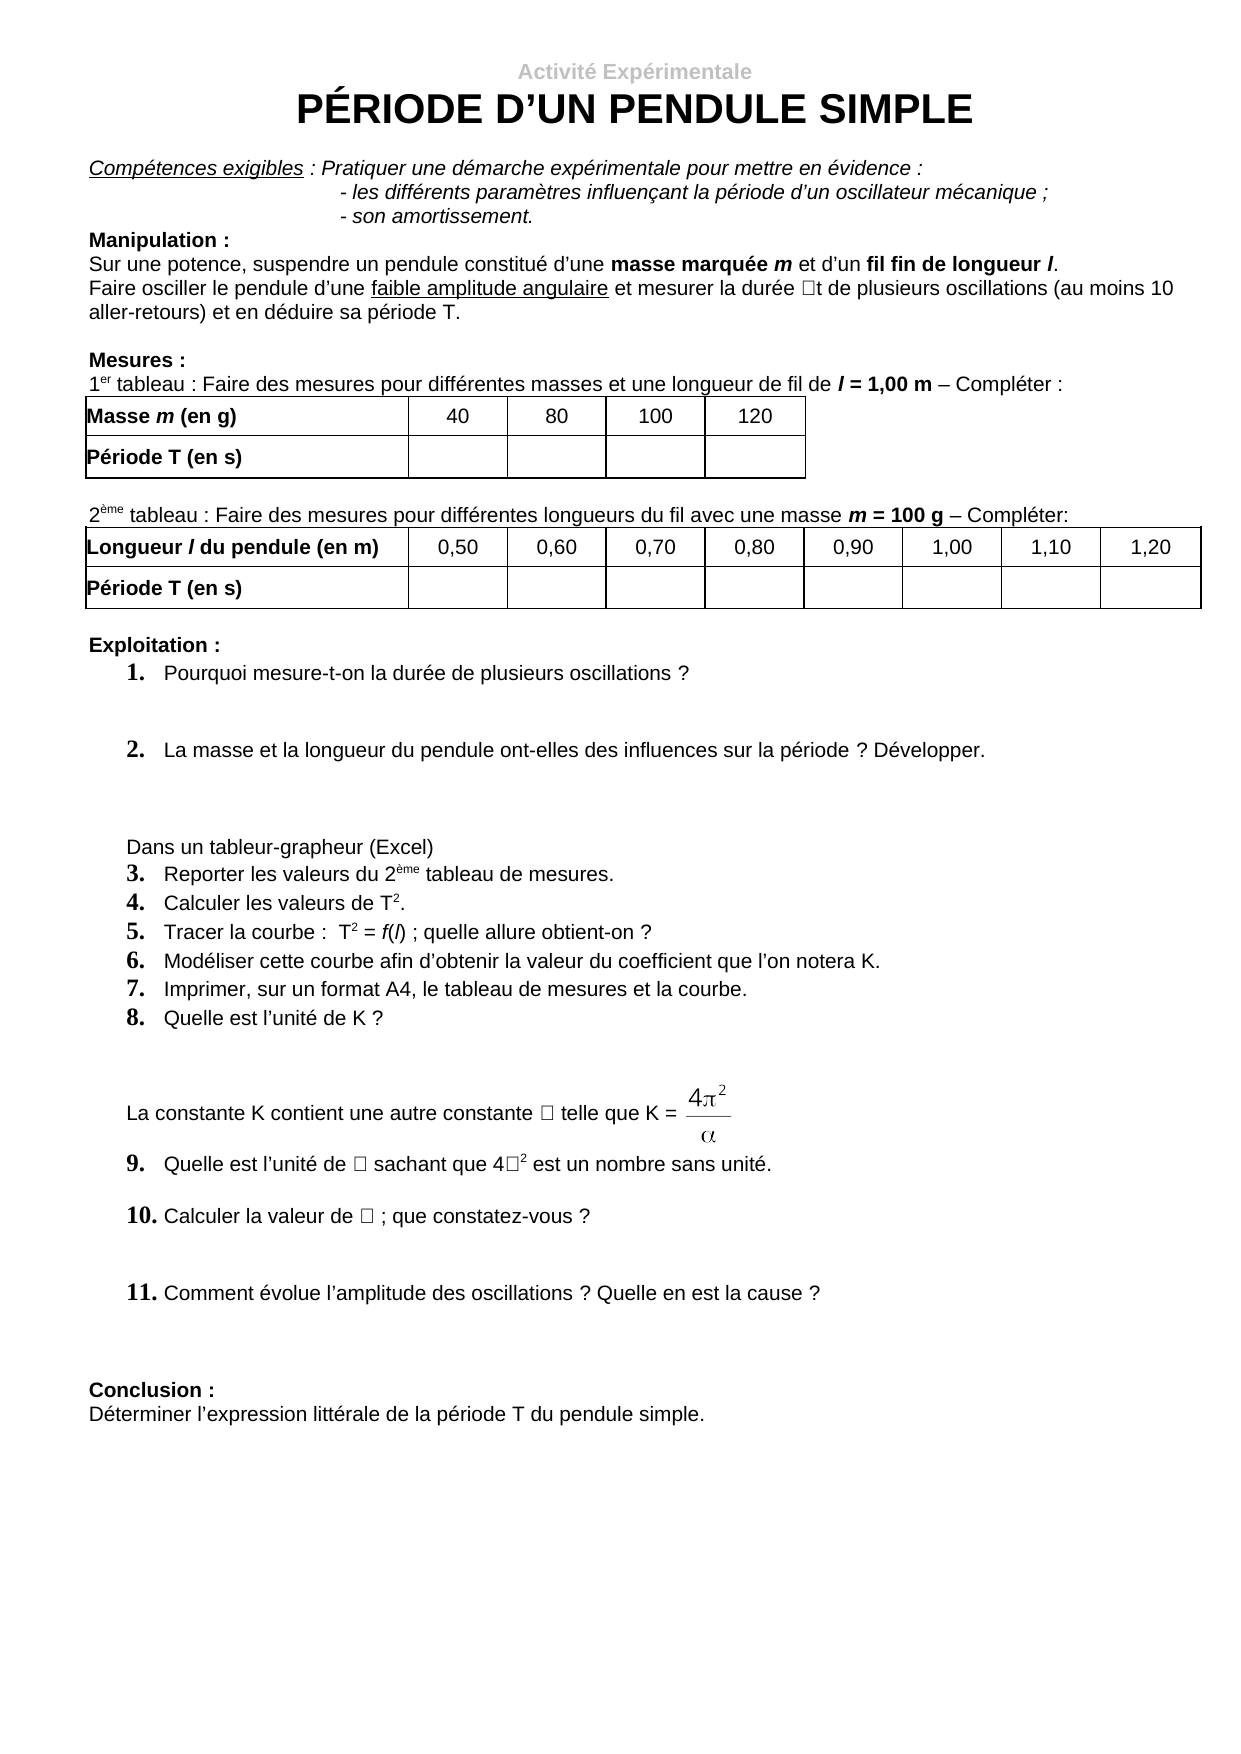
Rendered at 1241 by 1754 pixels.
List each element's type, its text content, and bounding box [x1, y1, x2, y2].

table_cell [805, 567, 902, 608]
table_header 1,10 [1002, 528, 1100, 566]
list Modéliser cette courbe afin d’obtenir la valeur du coefficient que l’on notera K. [126, 945, 1181, 973]
text 2ème tableau : Faire des mesures pour différentes longueurs du fil avec une masse m = 100 g – Compléter: [88, 502, 1181, 526]
table_cell [508, 567, 605, 608]
table_header 80 [508, 397, 605, 435]
table_cell [607, 436, 704, 477]
list Imprimer, sur un format A4, le tableau de mesures et la courbe. [126, 973, 1181, 1002]
table_cell [903, 567, 1001, 608]
list Calculer la valeur de  ; que constatez-vous ? [126, 1200, 1181, 1229]
text La constante K contient une autre constante  telle que K = [126, 1079, 1181, 1148]
table_header 1,00 [903, 528, 1001, 566]
text Compétences exigibles : Pratiquer une démarche expérimentale pour mettre en évidence : [88, 156, 1181, 180]
text Exploitation : [88, 633, 1181, 657]
list Quelle est l’unité de K ? [126, 1002, 1181, 1031]
table_header 0,60 [508, 528, 605, 566]
table_cell [1002, 567, 1100, 608]
text Déterminer l’expression littérale de la période T du pendule simple. [88, 1402, 1181, 1426]
list Pourquoi mesure-t-on la durée de plusieurs oscillations ? [126, 657, 1181, 686]
text Dans un tableur-grapheur (Excel) [126, 834, 1181, 858]
table_header 1,20 [1101, 528, 1200, 566]
text Mesures : [88, 348, 1181, 372]
text Conclusion : [88, 1378, 1181, 1402]
text - les différents paramètres influençant la période d’un oscillateur mécanique ; [339, 180, 1181, 204]
table_cell [1101, 567, 1200, 608]
list Reporter les valeurs du 2ème tableau de mesures. [126, 858, 1181, 887]
table_cell [706, 567, 803, 608]
table_cell [409, 436, 507, 477]
table_header 40 [409, 397, 507, 435]
table_cell [409, 567, 507, 608]
text Activité Expérimentale [88, 59, 1181, 84]
text Période d’un pendule simple [88, 84, 1181, 132]
table_header Longueur l du pendule (en m) [87, 528, 408, 566]
text Sur une potence, suspendre un pendule constitué d’une masse marquée m et d’un fil fin de longueur l. [88, 252, 1181, 276]
table_header 0,70 [607, 528, 704, 566]
table_header 120 [706, 397, 805, 435]
list La masse et la longueur du pendule ont-elles des influences sur la période ? Développer. [126, 734, 1181, 763]
text - son amortissement. [339, 204, 1181, 228]
table_header 0,90 [805, 528, 902, 566]
table_cell Période T (en s) [87, 567, 408, 608]
table_cell [706, 436, 805, 477]
table_header 100 [607, 397, 704, 435]
table_cell [508, 436, 605, 477]
text 1er tableau : Faire des mesures pour différentes masses et une longueur de fil de l = 1,00 m – Compléter : [88, 372, 1181, 396]
table_cell Période T (en s) [87, 436, 408, 477]
list Tracer la courbe : T2 = f(l) ; quelle allure obtient-on ? [126, 916, 1181, 945]
table_header Masse m (en g) [87, 397, 408, 435]
table_header 0,80 [706, 528, 803, 566]
list Quelle est l’unité de  sachant que 42 est un nombre sans unité. [126, 1148, 1181, 1176]
table_header 0,50 [409, 528, 507, 566]
list Calculer les valeurs de T2. [126, 887, 1181, 916]
text Faire osciller le pendule d’une faible amplitude angulaire et mesurer la durée t de plusieurs oscillations (au moins 10 aller-retours) et en déduire sa période T. [88, 276, 1181, 324]
table_cell [607, 567, 704, 608]
text Manipulation : [88, 228, 1181, 252]
list Comment évolue l’amplitude des oscillations ? Quelle en est la cause ? [126, 1277, 1181, 1306]
